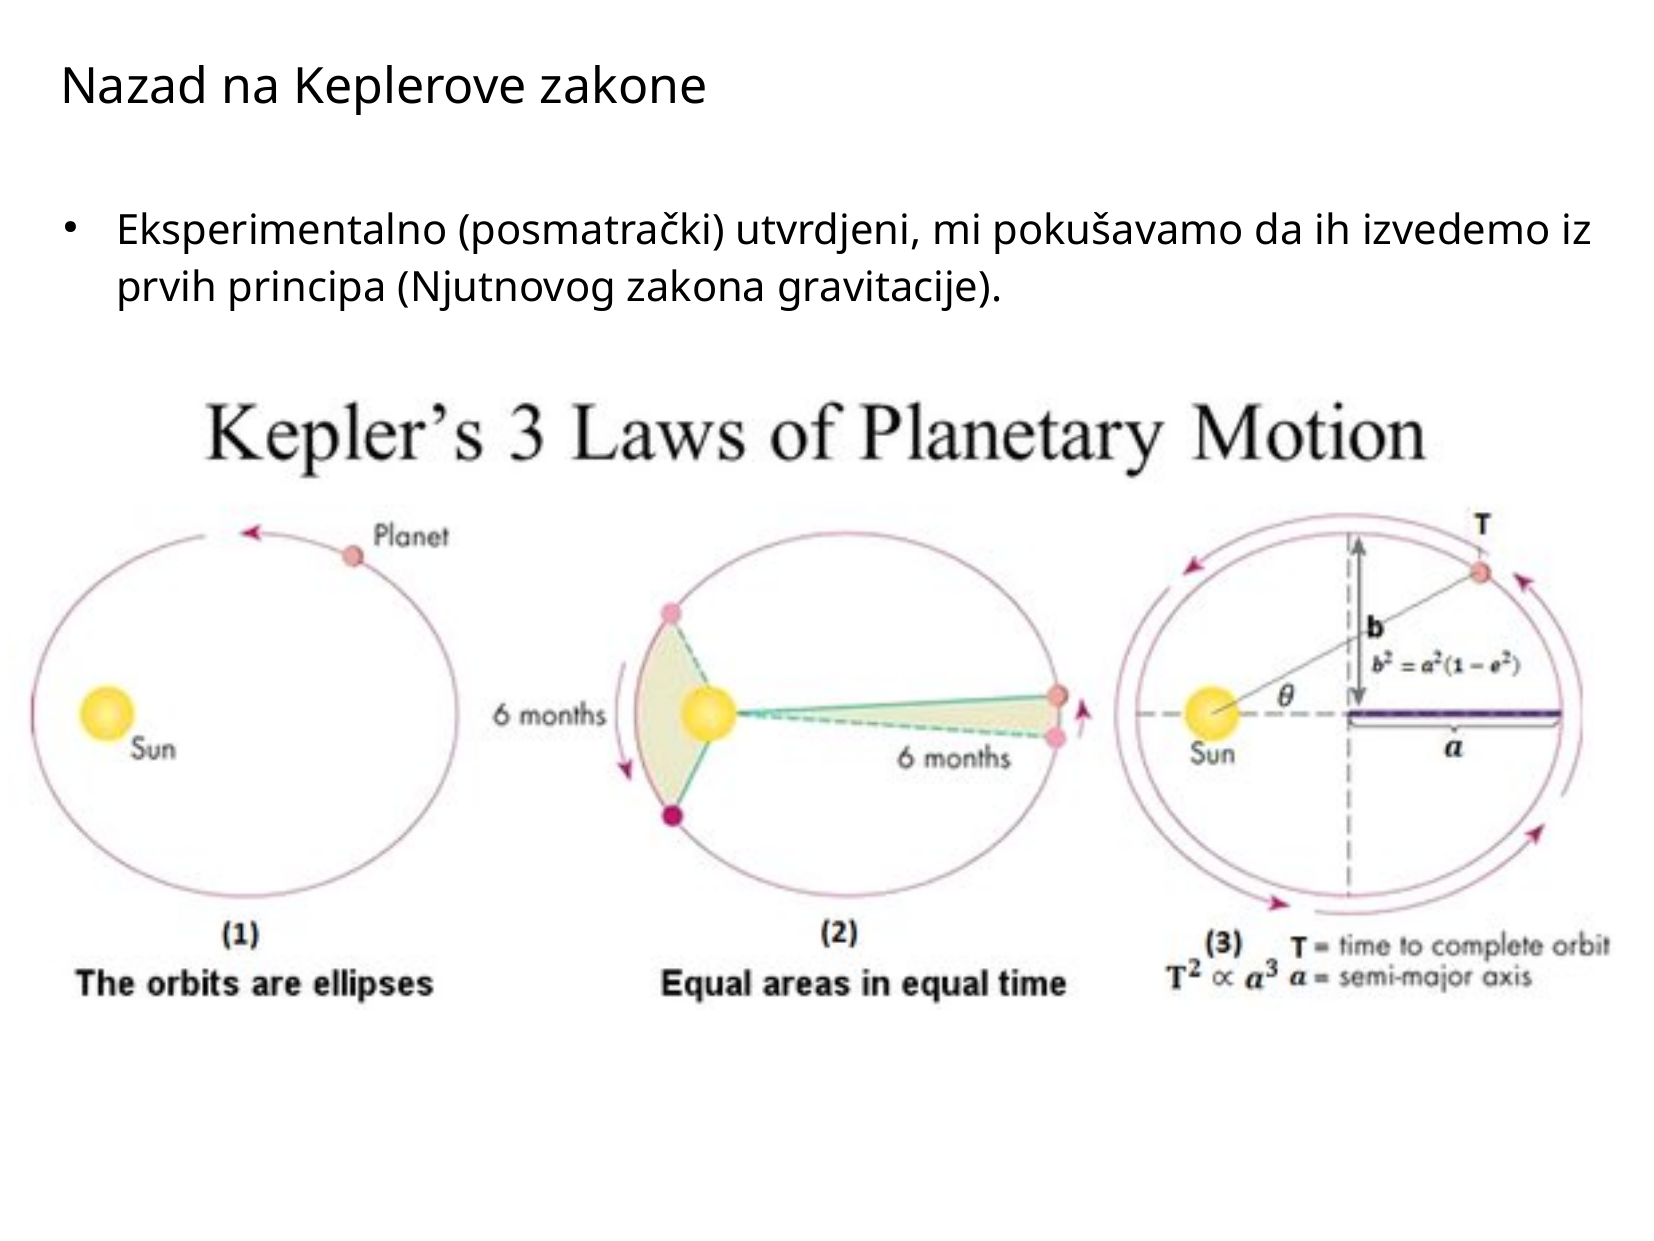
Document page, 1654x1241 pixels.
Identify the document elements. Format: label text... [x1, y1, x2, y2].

picture [8, 377, 1621, 1010]
title Nazad na Keplerove zakone [59, 17, 1648, 150]
list Eksperimentalno (posmatrački) utvrdjeni, mi pokušavamo da ih izvedemo iz prvih principa (Njutnovog zakona gravitacije). [45, 199, 1635, 1173]
